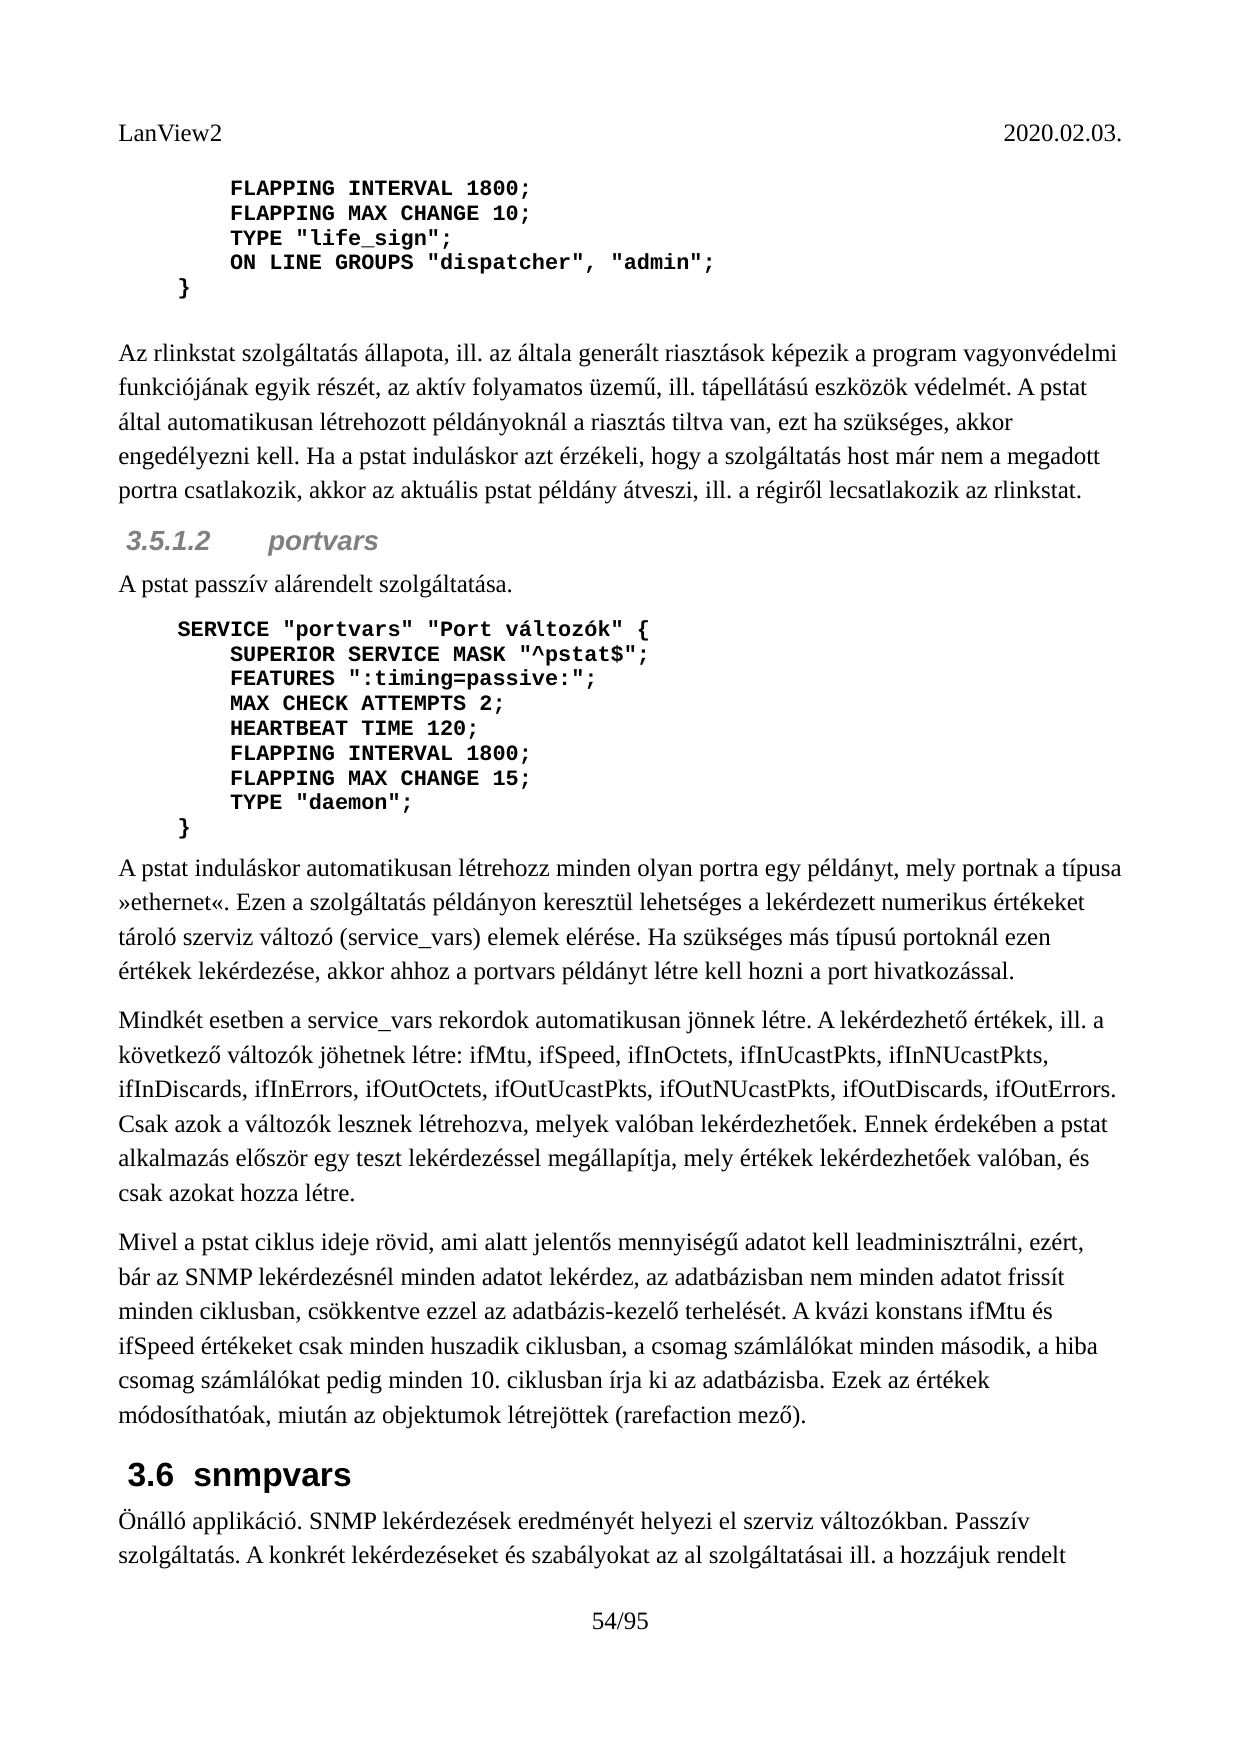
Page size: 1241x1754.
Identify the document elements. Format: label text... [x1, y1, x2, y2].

subtitle portvars [118, 524, 1122, 556]
text Önálló applikáció. SNMP lekérdezések eredményét helyezi el szerviz változókban. Passzív szolgáltatás. A konkrét lekérdezéseket és szabályokat az al szolgáltatásai ill. a hozzájuk rendelt [118, 1506, 1122, 1569]
text A pstat passzív alárendelt szolgáltatása. [118, 569, 1122, 598]
text FLAPPING INTERVAL 1800; FLAPPING MAX CHANGE 10; TYPE "life_sign"; ON LINE GROUPS "dispatcher", "admin"; } [177, 177, 1122, 301]
text SERVICE "portvars" "Port változók" { SUPERIOR SERVICE MASK "^pstat$"; FEATURES ":timing=passive:"; MAX CHECK ATTEMPTS 2; HEARTBEAT TIME 120; FLAPPING INTERVAL 1800; FLAPPING MAX CHANGE 15; TYPE "daemon"; } [177, 618, 1122, 841]
text Mindkét esetben a service_vars rekordok automatikusan jönnek létre. A lekérdezhető értékek, ill. a következő változók jöhetnek létre: ifMtu, ifSpeed, ifInOctets, ifInUcastPkts, ifInNUcastPkts, ifInDiscards, ifInErrors, ifOutOctets, ifOutUcastPkts, ifOutNUcastPkts, ifOutDiscards, ifOutErrors. Csak azok a változók lesznek létrehozva, melyek valóban lekérdezhetőek. Ennek érdekében a pstat alkalmazás először egy teszt lekérdezéssel megállapítja, mely értékek lekérdezhetőek valóban, és csak azokat hozza létre. [118, 1006, 1122, 1207]
text Az rlinkstat szolgáltatás állapota, ill. az általa generált riasztások képezik a program vagyonvédelmi funkciójának egyik részét, az aktív folyamatos üzemű, ill. tápellátású eszközök védelmét. A pstat által automatikusan létrehozott példányoknál a riasztás tiltva van, ezt ha szükséges, akkor engedélyezni kell. Ha a pstat induláskor azt érzékeli, hogy a szolgáltatás host már nem a megadott portra csatlakozik, akkor az aktuális pstat példány átveszi, ill. a régiről lecsatlakozik az rlinkstat. [118, 338, 1122, 504]
text Mivel a pstat ciklus ideje rövid, ami alatt jelentős mennyiségű adatot kell leadminisztrálni, ezért, bár az SNMP lekérdezésnél minden adatot lekérdez, az adatbázisban nem minden adatot frissít minden ciklusban, csökkentve ezzel az adatbázis-kezelő terhelését. A kvázi konstans ifMtu és ifSpeed értékeket csak minden huszadik ciklusban, a csomag számlálókat minden második, a hiba csomag számlálókat pedig minden 10. ciklusban írja ki az adatbázisba. Ezek az értékek módosíthatóak, miután az objektumok létrejöttek (rarefaction mező). [118, 1227, 1122, 1428]
subtitle snmpvars [118, 1455, 1122, 1494]
text A pstat induláskor automatikusan létrehozz minden olyan portra egy példányt, mely portnak a típusa »ethernet«. Ezen a szolgáltatás példányon keresztül lehetséges a lekérdezett numerikus értékeket tároló szerviz változó (service_vars) elemek elérése. Ha szükséges más típusú portoknál ezen értékek lekérdezése, akkor ahhoz a portvars példányt létre kell hozni a port hivatkozással. [118, 853, 1122, 985]
